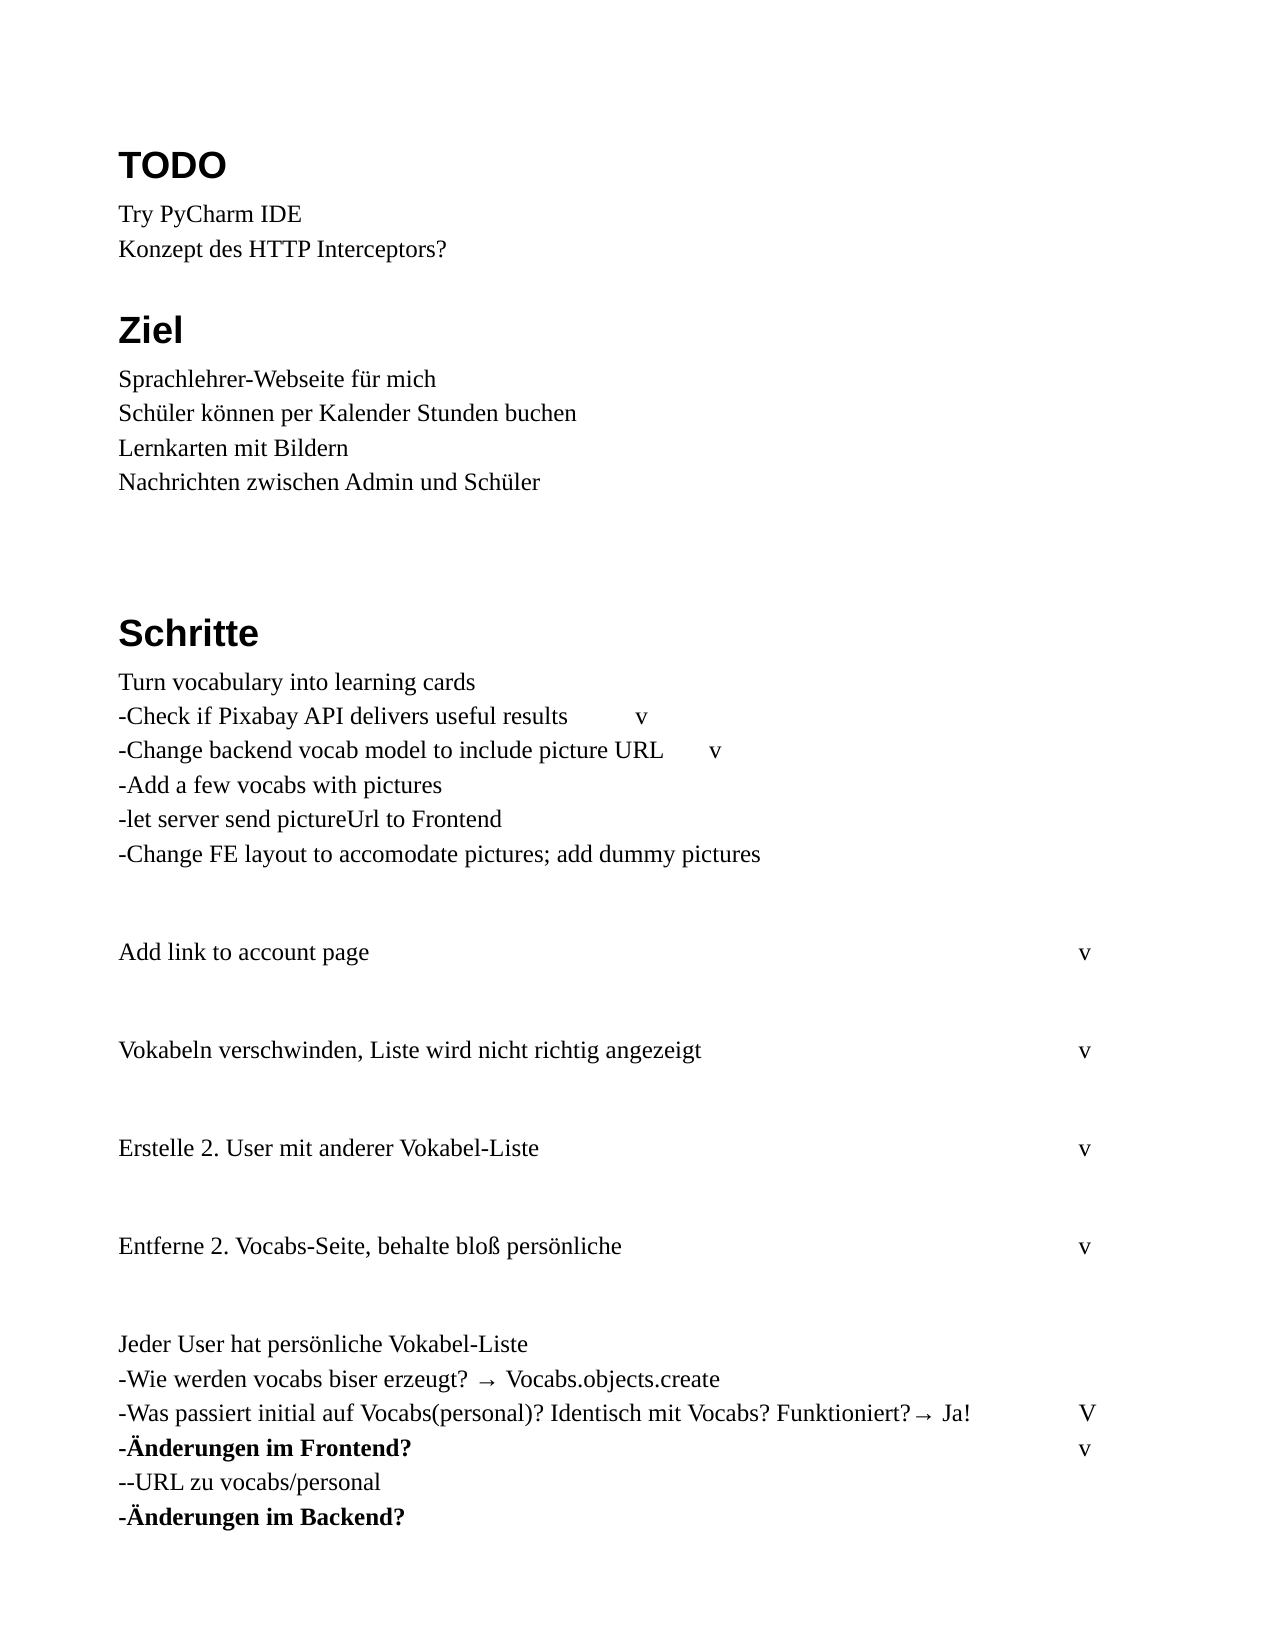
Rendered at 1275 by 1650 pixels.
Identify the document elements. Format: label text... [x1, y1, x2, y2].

text Try PyCharm IDE Konzept des HTTP Interceptors? [118, 199, 1157, 262]
text Turn vocabulary into learning cards -Check if Pixabay API delivers useful results v -Change backend vocab model to include picture URL v -Add a few vocabs with pictures -let server send pictureUrl to Frontend -Change FE layout to accomodate pictures; add dummy pictures [118, 667, 1157, 868]
text Entferne 2. Vocabs-Seite, behalte bloß persönliche v [118, 1231, 1157, 1260]
subtitle Schritte [118, 610, 1157, 654]
text Vokabeln verschwinden, Liste wird nicht richtig angezeigt v [118, 1035, 1157, 1064]
subtitle TODO [118, 143, 1157, 187]
subtitle Ziel [118, 308, 1157, 351]
text Erstelle 2. User mit anderer Vokabel-Liste v [118, 1133, 1157, 1162]
text Jeder User hat persönliche Vokabel-Liste -Wie werden vocabs biser erzeugt? → Vocabs.objects.create -Was passiert initial auf Vocabs(personal)? Identisch mit Vocabs? Funktioniert?→ Ja! V -Änderungen im Frontend? v --URL zu vocabs/personal -Änderungen im Backend? [118, 1329, 1157, 1531]
text Add link to account page v [118, 937, 1157, 966]
text Sprachlehrer-Webseite für mich Schüler können per Kalender Stunden buchen Lernkarten mit Bildern Nachrichten zwischen Admin und Schüler [118, 364, 1157, 565]
